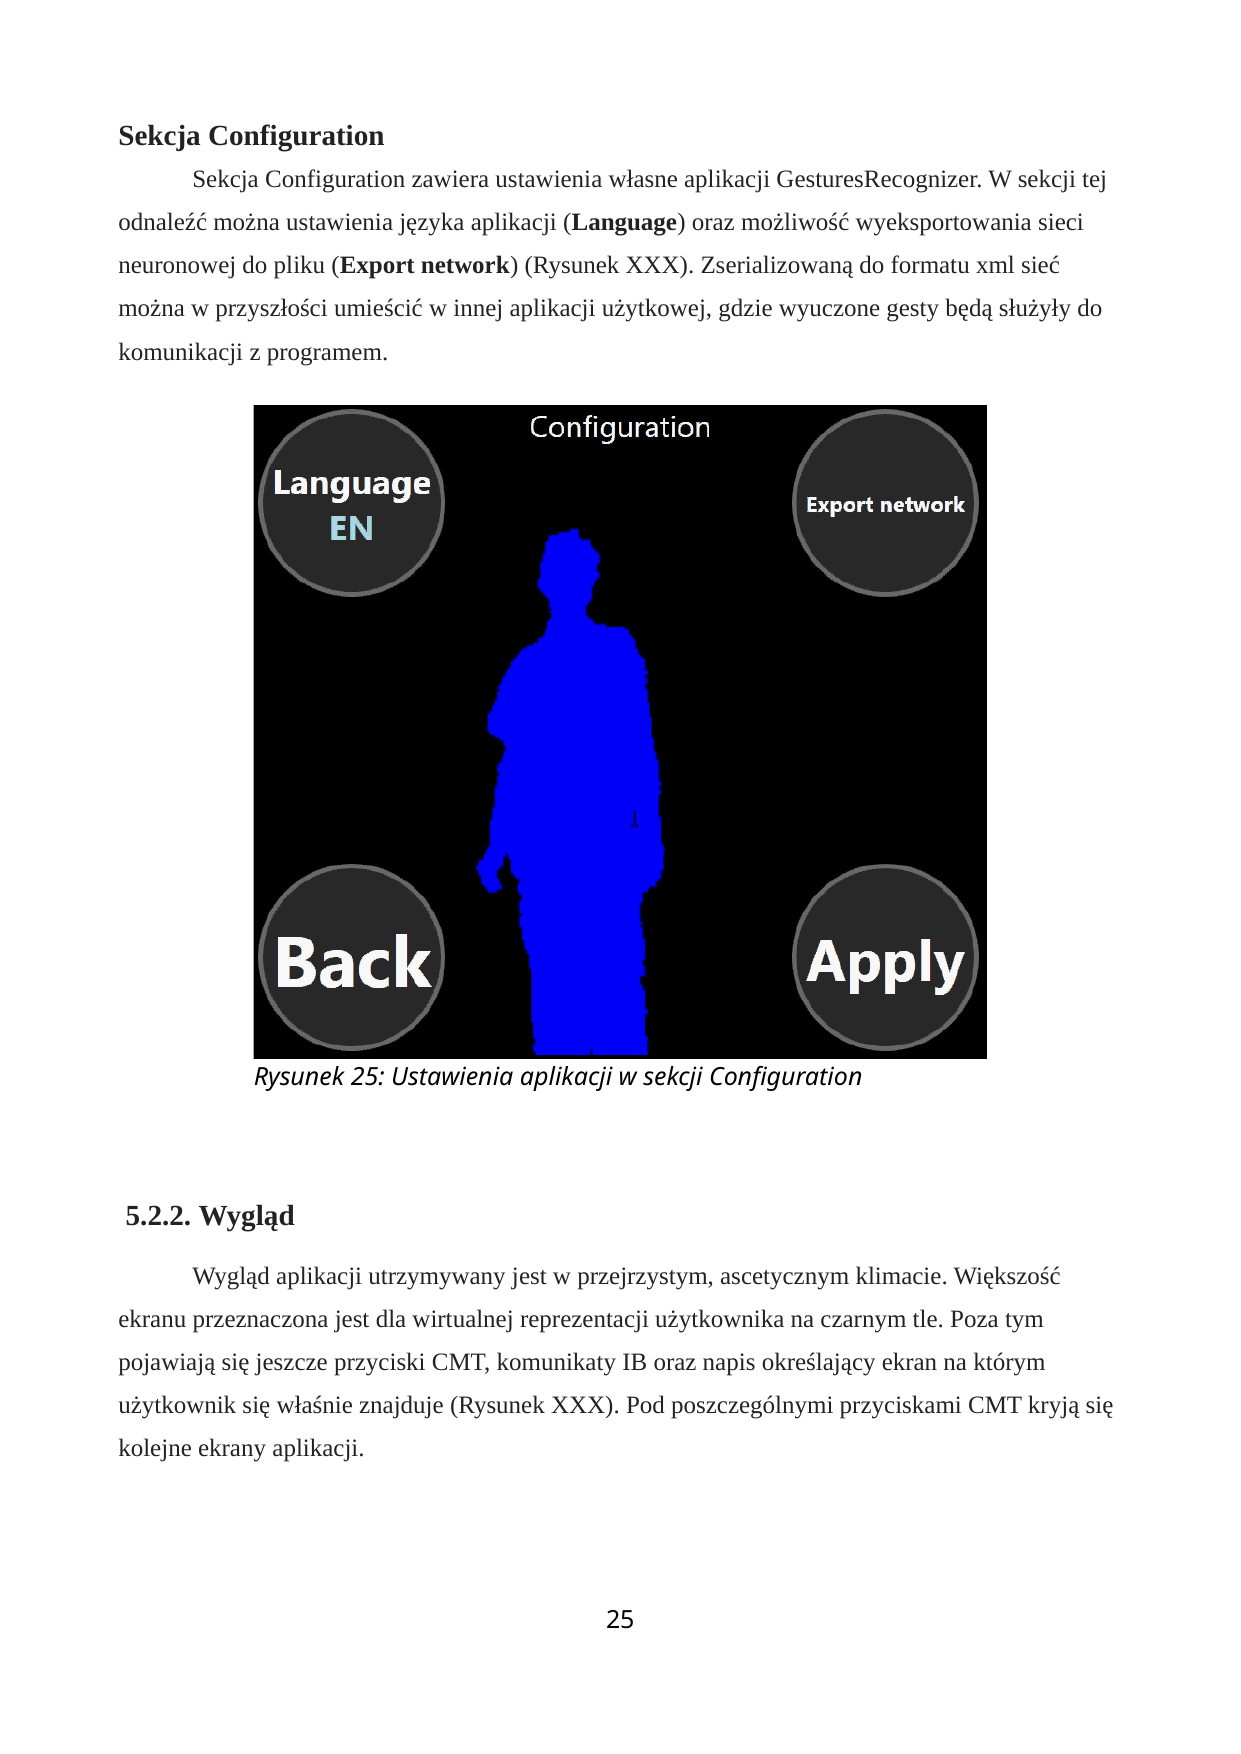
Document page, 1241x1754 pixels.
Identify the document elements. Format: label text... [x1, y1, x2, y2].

text Wygląd aplikacji utrzymywany jest w przejrzystym, ascetycznym klimacie. Większość ekranu przeznaczona jest dla wirtualnej reprezentacji użytkownika na czarnym tle. Poza tym pojawiają się jeszcze przyciski CMT, komunikaty IB oraz napis określający ekran na którym użytkownik się właśnie znajduje (Rysunek XXX). Pod poszczególnymi przyciskami CMT kryją się kolejne ekrany aplikacji. [118, 1261, 1122, 1462]
picture [253, 405, 987, 1059]
text Sekcja Configuration [118, 118, 1122, 152]
text Sekcja Configuration zawiera ustawienia własne aplikacji GesturesRecognizer. W sekcji tej odnaleźć można ustawienia języka aplikacji (Language) oraz możliwość wyeksportowania sieci neuronowej do pliku (Export network) (Rysunek XXX). Zserializowaną do formatu xml sieć można w przyszłości umieścić w innej aplikacji użytkowej, gdzie wyuczone gesty będą służyły do komunikacji z programem. [118, 164, 1122, 365]
subtitle Wygląd [118, 1198, 1122, 1232]
text Rysunek 25: Ustawienia aplikacji w sekcji Configuration [253, 1059, 987, 1093]
